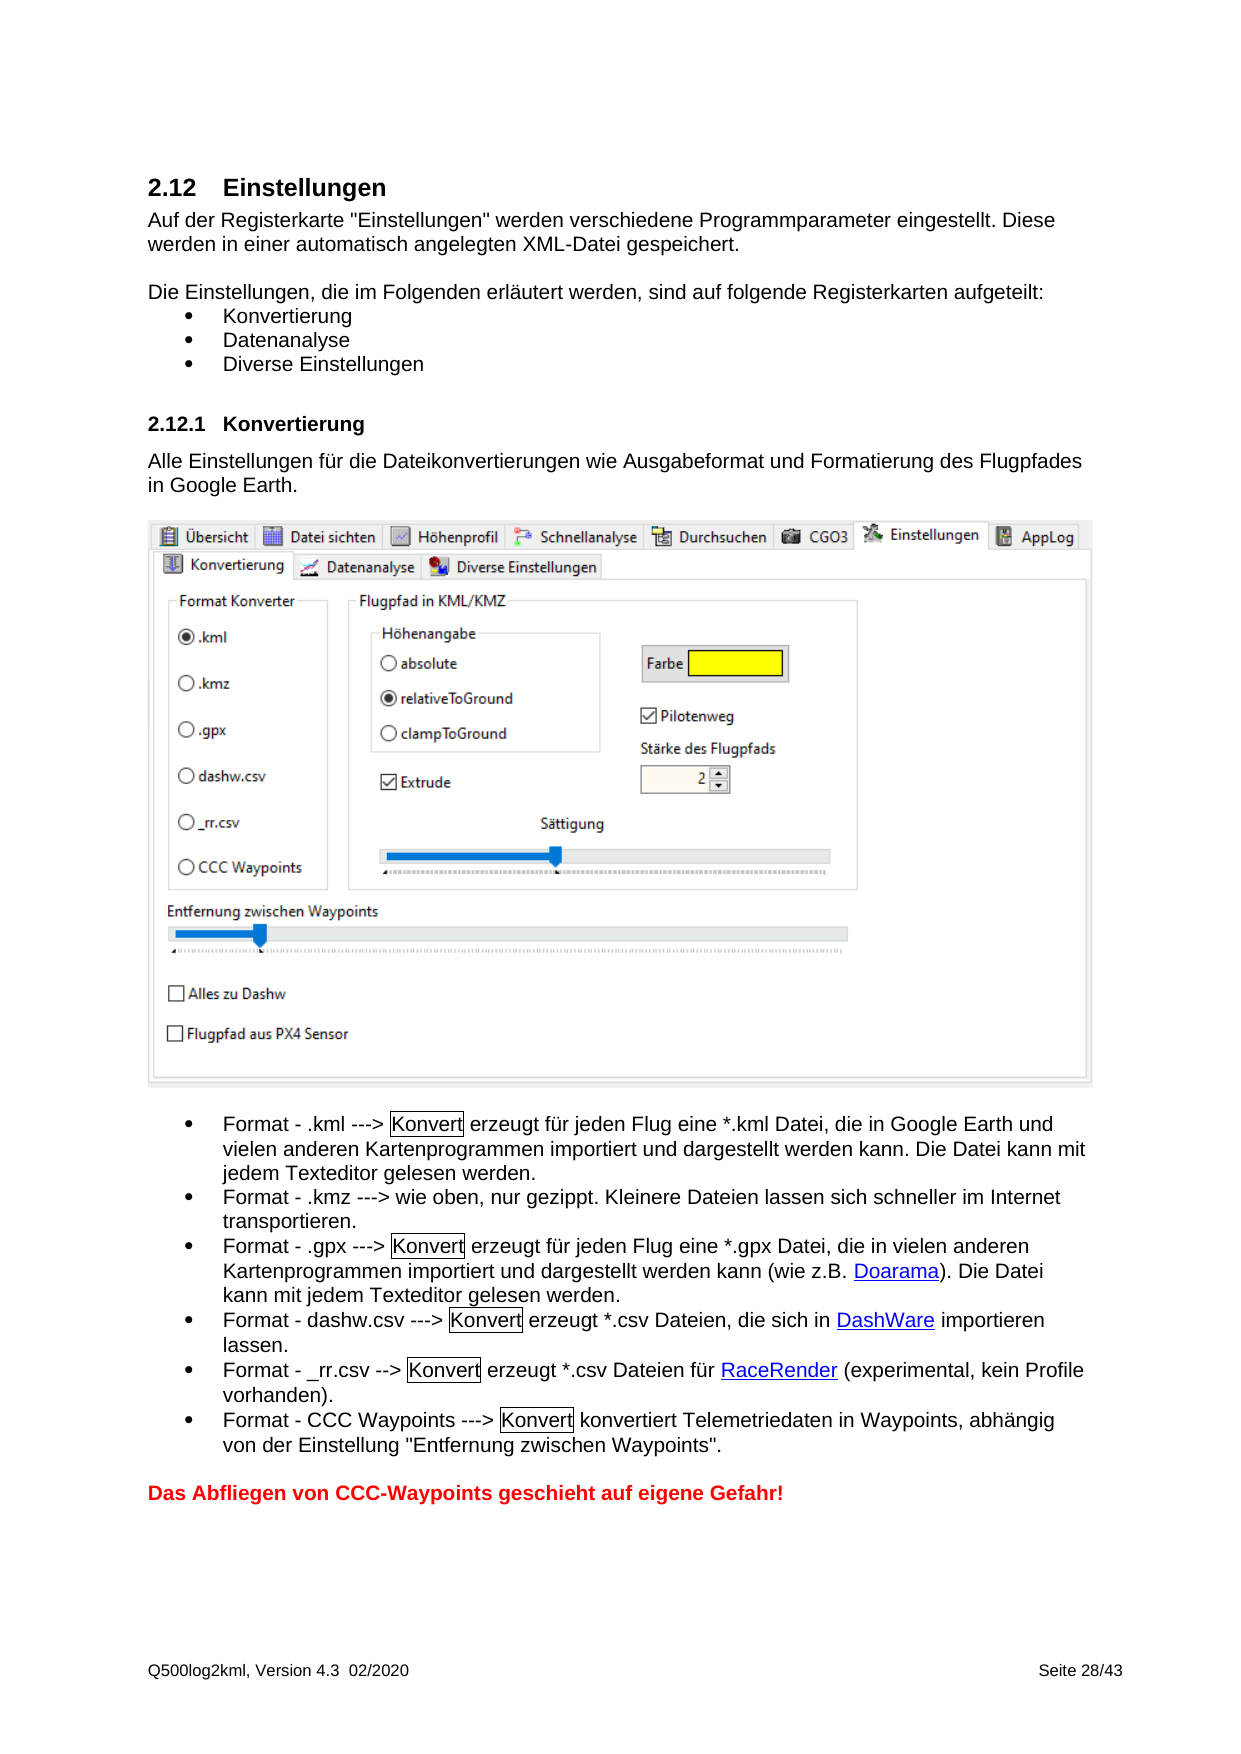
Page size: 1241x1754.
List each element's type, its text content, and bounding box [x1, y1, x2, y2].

picture [147, 520, 1093, 1088]
subtitle Einstellungen [148, 173, 1093, 201]
text Das Abfliegen von CCC-Waypoints geschieht auf eigene Gefahr! [148, 1481, 1093, 1505]
list Format - .gpx ---> Konvert erzeugt für jeden Flug eine *.gpx Datei, die in vielen anderen Kartenprogrammen importiert und dargestellt werden kann (wie z.B. Doarama). Die Datei kann mit jedem Texteditor gelesen werden. [185, 1233, 1093, 1307]
subtitle Konvertierung [148, 412, 1093, 436]
list Datenanalyse [185, 327, 1093, 352]
list Diverse Einstellungen [185, 352, 1093, 376]
text Auf der Registerkarte "Einstellungen" werden verschiedene Programmparameter eingestellt. Diese werden in einer automatisch angelegten XML-Datei gespeichert. [148, 208, 1093, 256]
list Konvertierung [185, 303, 1093, 327]
list Format - .kml ---> Konvert erzeugt für jeden Flug eine *.kml Datei, die in Google Earth und vielen anderen Kartenprogrammen importiert und dargestellt werden kann. Die Datei kann mit jedem Texteditor gelesen werden. [185, 1111, 1093, 1185]
list Format - dashw.csv ---> Konvert erzeugt *.csv Dateien, die sich in DashWare importieren lassen. [185, 1307, 1093, 1357]
list Format - _rr.csv --> Konvert erzeugt *.csv Dateien für RaceRender (experimental, kein Profile vorhanden). [185, 1357, 1093, 1407]
list Format - .kmz ---> wie oben, nur gezippt. Kleinere Dateien lassen sich schneller im Internet transportieren. [185, 1185, 1093, 1233]
text Die Einstellungen, die im Folgenden erläutert werden, sind auf folgende Registerkarten aufgeteilt: [148, 279, 1093, 303]
text Alle Einstellungen für die Dateikonvertierungen wie Ausgabeformat und Formatierung des Flugpfades in Google Earth. [148, 448, 1093, 496]
list Format - CCC Waypoints ---> Konvert konvertiert Telemetriedaten in Waypoints, abhängig von der Einstellung "Entfernung zwischen Waypoints". [185, 1407, 1093, 1457]
